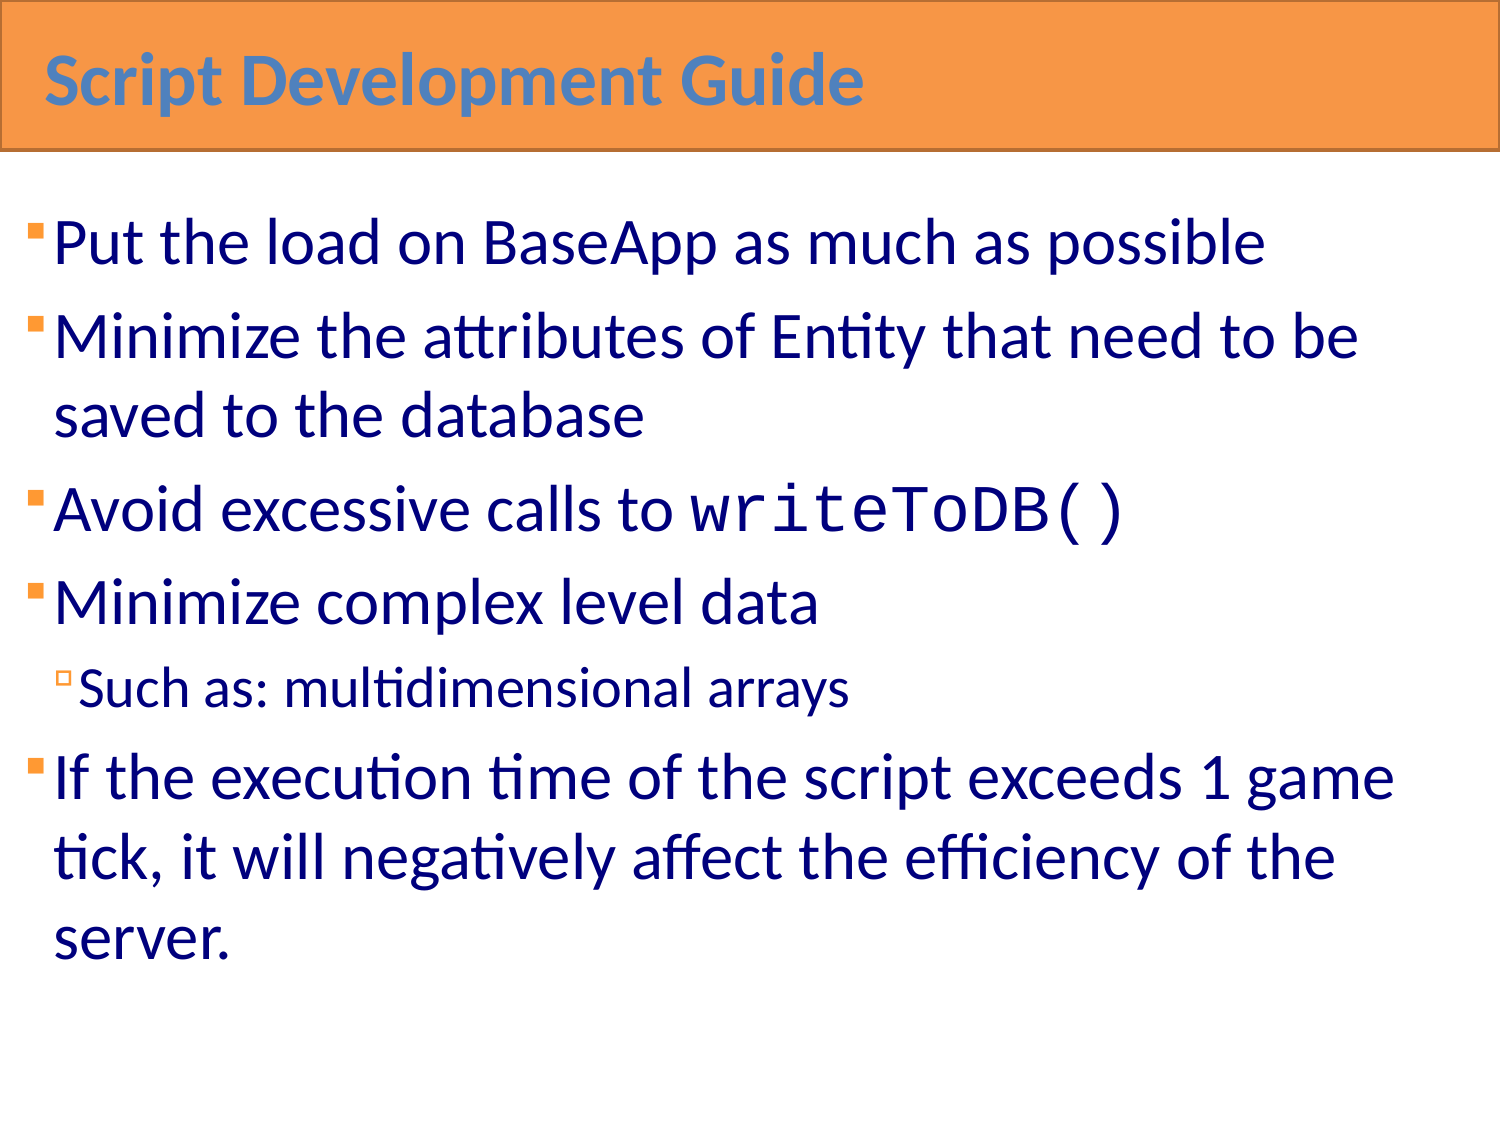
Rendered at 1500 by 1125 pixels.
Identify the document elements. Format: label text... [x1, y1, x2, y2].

title Script Development Guide [29, 21, 1483, 129]
text_box [0, 0, 1500, 150]
text_box Put the load on BaseApp as much as possible Minimize the attributes of Entity that need to be saved to the database Avoid excessive calls to writeToDB() Minimize complex level data Such as: multidimensional arrays If the execution time of the script exceeds 1 game tick, it will negatively affect the efficiency of the server. [14, 196, 1500, 965]
